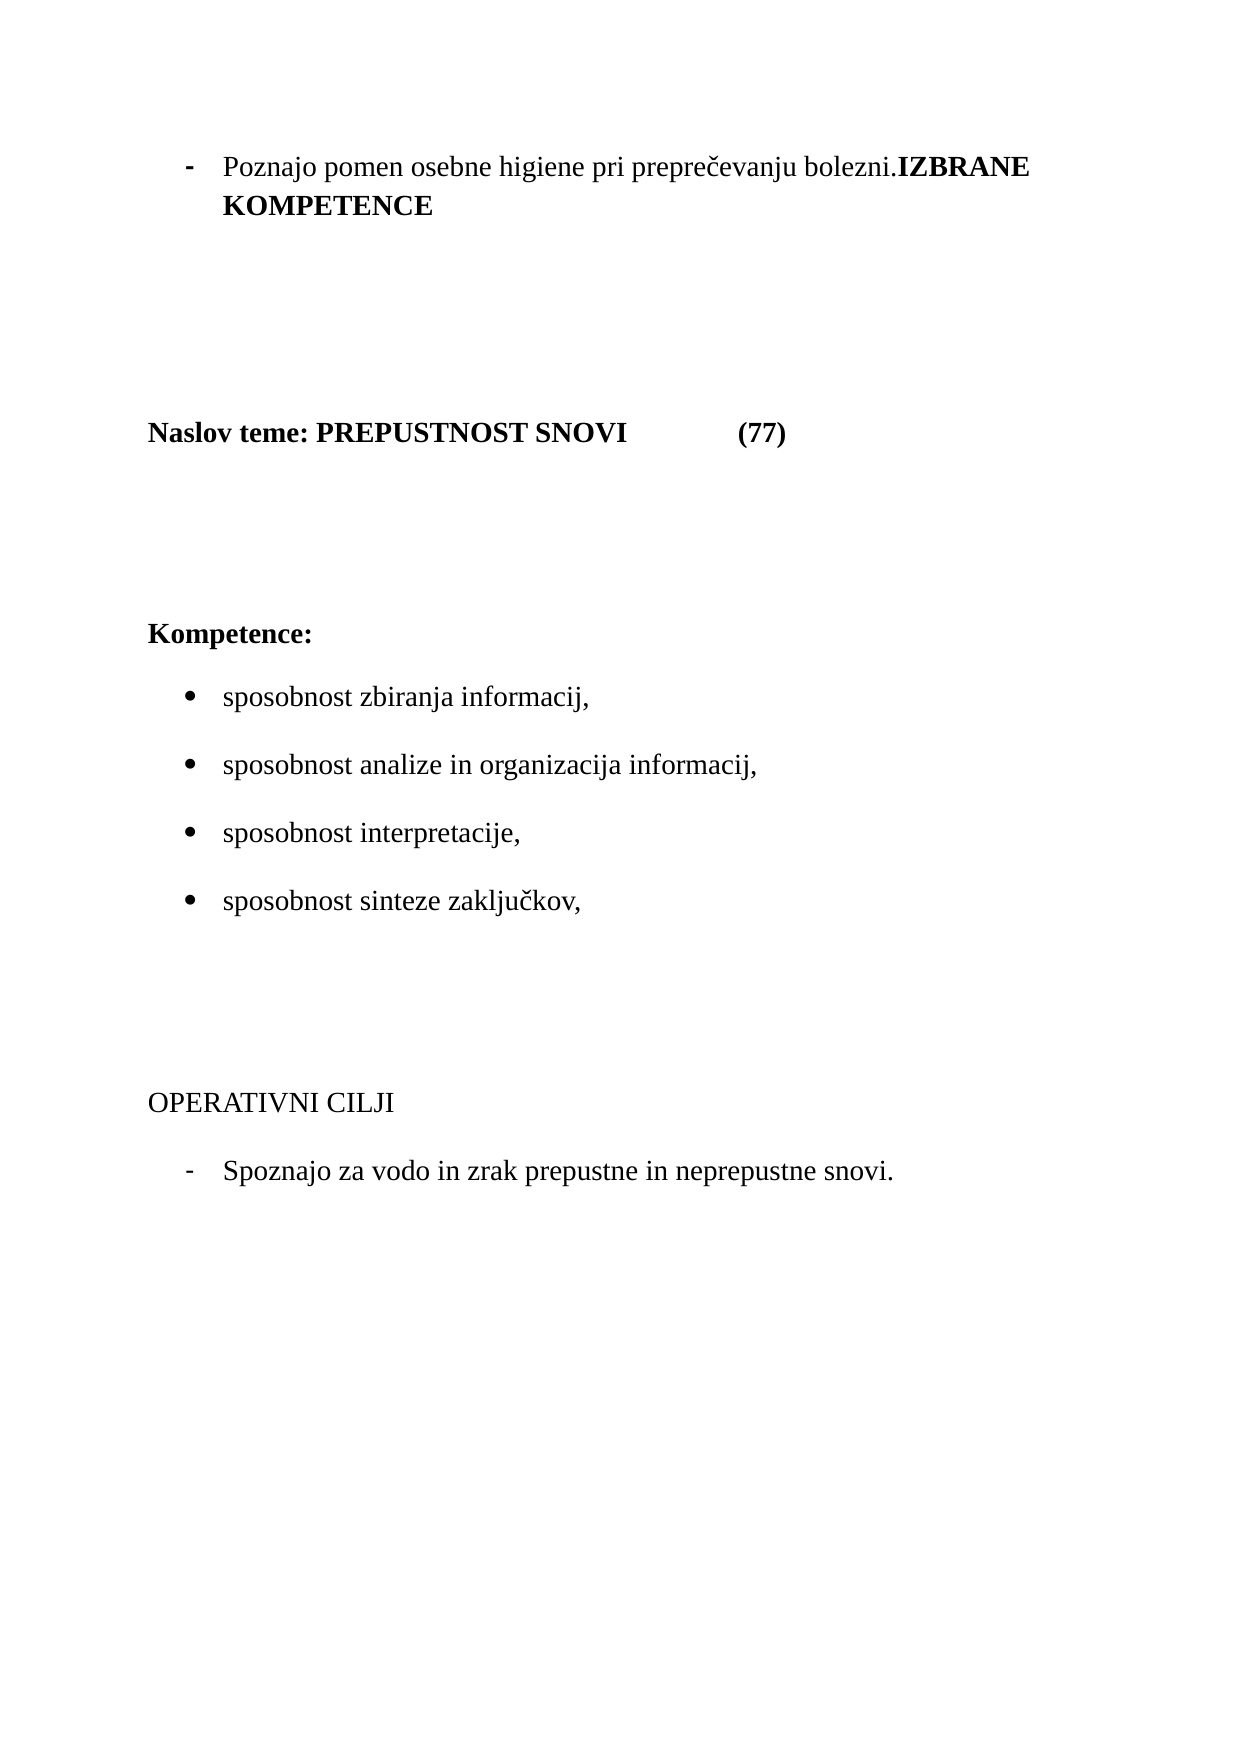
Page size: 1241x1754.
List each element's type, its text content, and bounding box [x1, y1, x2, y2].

list sposobnost interpretacije, [185, 815, 1093, 848]
list Poznajo pomen osebne higiene pri preprečevanju bolezni.IZBRANE KOMPETENCE [185, 148, 1093, 222]
list sposobnost sinteze zaključkov, [185, 883, 1093, 916]
text Kompetence: [148, 617, 1093, 650]
list Spoznajo za vodo in zrak prepustne in neprepustne snovi. [185, 1152, 1093, 1187]
text Naslov teme: PREPUSTNOST SNOVI (77) [148, 415, 1093, 449]
text OPERATIVNI CILJI [148, 1085, 1093, 1118]
list sposobnost zbiranja informacij, [185, 679, 1093, 713]
list sposobnost analize in organizacija informacij, [185, 747, 1093, 781]
